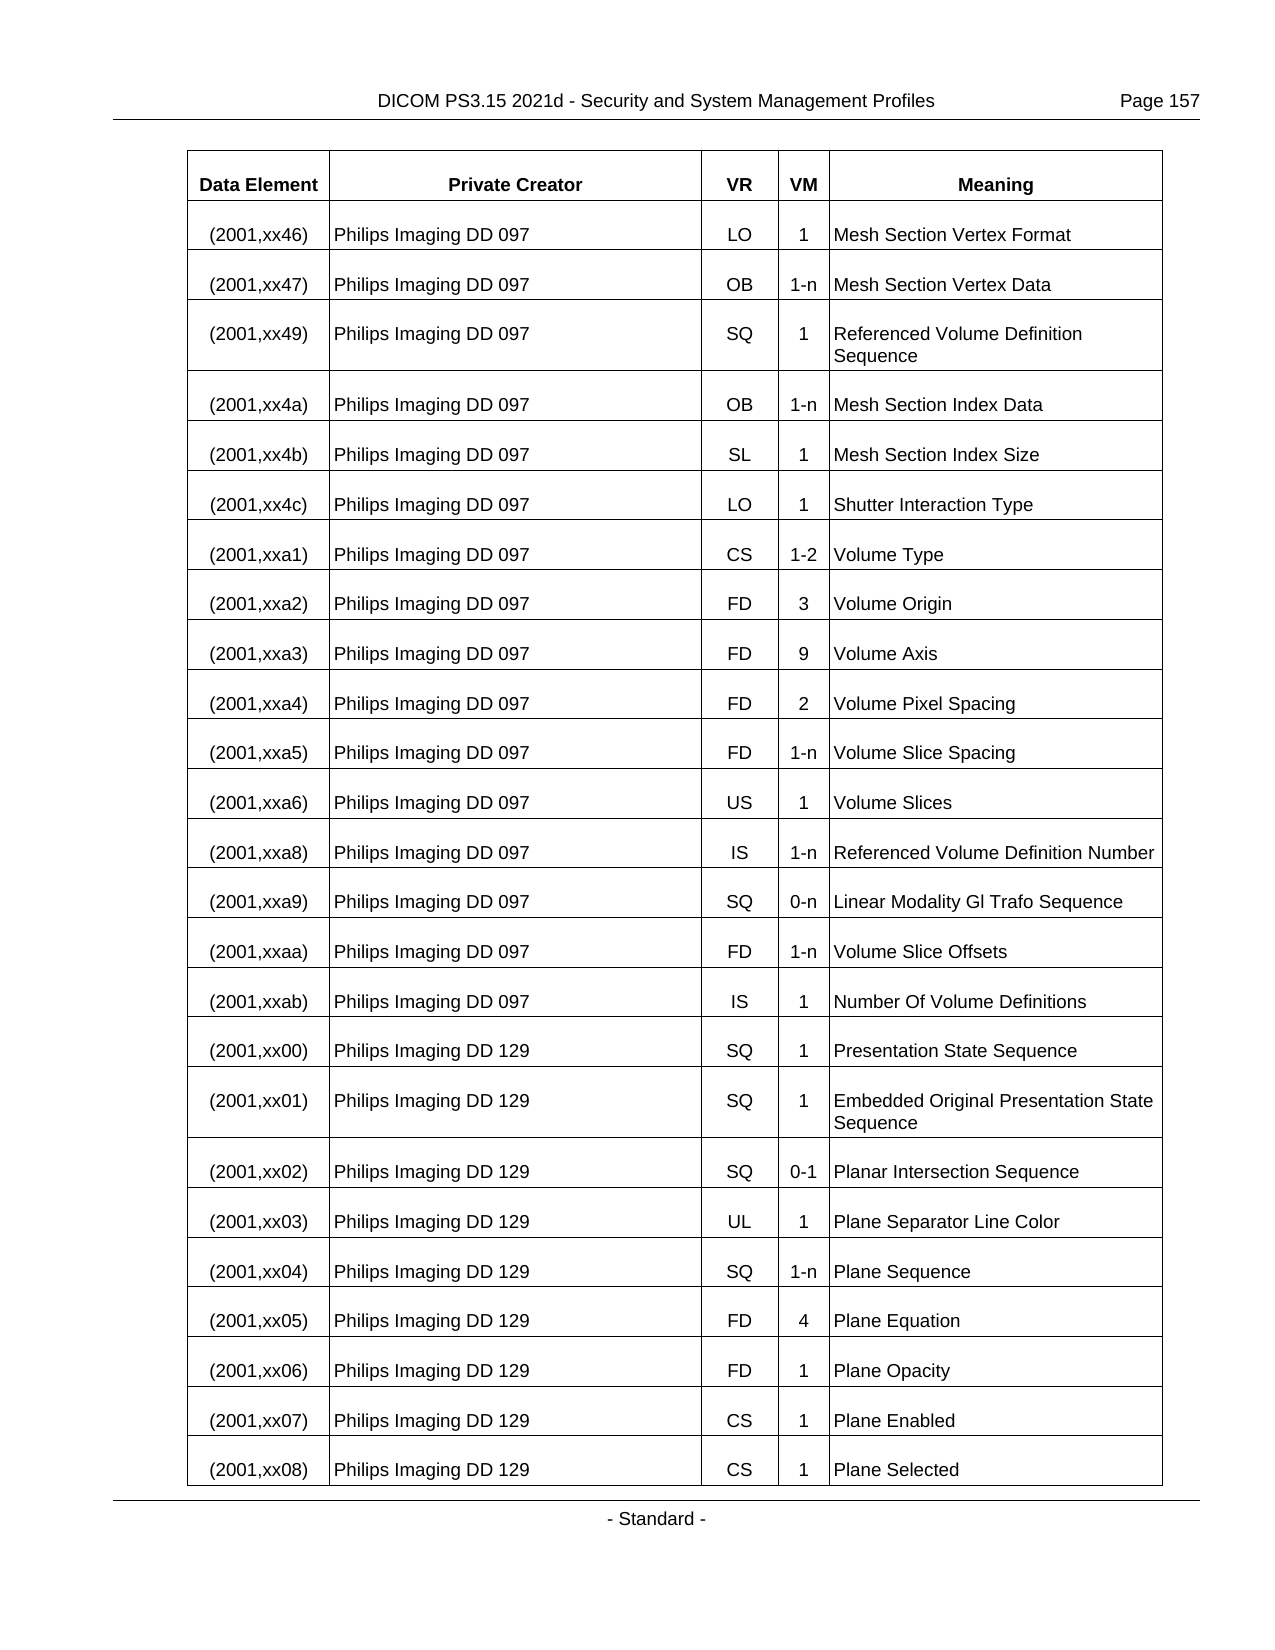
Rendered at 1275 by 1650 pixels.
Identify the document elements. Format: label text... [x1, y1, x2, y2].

table_cell 1-2 [779, 520, 829, 569]
table_cell Planar Intersection Sequence [830, 1138, 1162, 1187]
table_cell 1 [779, 968, 829, 1016]
table_cell (2001,xx05) [188, 1287, 329, 1336]
table_cell 1 [779, 1017, 829, 1066]
table_cell Philips Imaging DD 129 [330, 1337, 701, 1386]
table_cell (2001,xx4b) [188, 421, 329, 470]
table_cell (2001,xx47) [188, 250, 329, 299]
table_cell 1-n [779, 371, 829, 420]
table_cell Philips Imaging DD 097 [330, 371, 701, 420]
table_cell (2001,xxab) [188, 968, 329, 1016]
table_cell Philips Imaging DD 097 [330, 250, 701, 299]
table_cell Volume Origin [830, 570, 1162, 619]
table_cell (2001,xx02) [188, 1138, 329, 1187]
table_cell Shutter Interaction Type [830, 471, 1162, 519]
table_cell (2001,xxa5) [188, 719, 329, 768]
table_cell Philips Imaging DD 097 [330, 421, 701, 470]
table_cell 1 [779, 1436, 829, 1485]
table_cell SQ [702, 1138, 778, 1187]
table_cell FD [702, 570, 778, 619]
table_cell (2001,xx01) [188, 1067, 329, 1137]
table_cell Volume Pixel Spacing [830, 670, 1162, 718]
table_cell (2001,xx00) [188, 1017, 329, 1066]
table_header VM [779, 151, 829, 200]
table_cell Volume Axis [830, 620, 1162, 668]
table_header VR [702, 151, 778, 200]
table_cell 1 [779, 1337, 829, 1386]
table_cell (2001,xxa4) [188, 670, 329, 718]
table_cell 1-n [779, 918, 829, 967]
table_cell Philips Imaging DD 097 [330, 819, 701, 867]
table_cell Presentation State Sequence [830, 1017, 1162, 1066]
table_cell FD [702, 620, 778, 668]
table_cell Plane Equation [830, 1287, 1162, 1336]
table_cell SL [702, 421, 778, 470]
table_cell OB [702, 371, 778, 420]
table_cell Plane Enabled [830, 1387, 1162, 1435]
table_cell Philips Imaging DD 097 [330, 769, 701, 817]
table_cell Volume Slice Spacing [830, 719, 1162, 768]
table_cell (2001,xx4c) [188, 471, 329, 519]
table_cell (2001,xx46) [188, 201, 329, 249]
table_cell 1-n [779, 1238, 829, 1286]
table_cell (2001,xxa6) [188, 769, 329, 817]
table_cell (2001,xx07) [188, 1387, 329, 1435]
table_cell Philips Imaging DD 097 [330, 520, 701, 569]
table_cell 0-n [779, 868, 829, 917]
table_cell (2001,xx08) [188, 1436, 329, 1485]
table_cell Philips Imaging DD 097 [330, 300, 701, 370]
table_cell (2001,xx06) [188, 1337, 329, 1386]
table_cell Philips Imaging DD 129 [330, 1238, 701, 1286]
table_cell Philips Imaging DD 129 [330, 1287, 701, 1336]
table_cell Philips Imaging DD 097 [330, 868, 701, 917]
table_cell Mesh Section Index Size [830, 421, 1162, 470]
table_cell Plane Separator Line Color [830, 1188, 1162, 1237]
table_cell 1 [779, 1387, 829, 1435]
table_cell Volume Slices [830, 769, 1162, 817]
table_cell Philips Imaging DD 129 [330, 1138, 701, 1187]
table_cell 1-n [779, 719, 829, 768]
table_cell SQ [702, 868, 778, 917]
table_cell Referenced Volume Definition Number [830, 819, 1162, 867]
table_cell 1 [779, 471, 829, 519]
table_cell Philips Imaging DD 097 [330, 620, 701, 668]
table_cell Mesh Section Index Data [830, 371, 1162, 420]
table_cell Mesh Section Vertex Data [830, 250, 1162, 299]
table_cell Plane Selected [830, 1436, 1162, 1485]
table_cell (2001,xx49) [188, 300, 329, 370]
table_cell UL [702, 1188, 778, 1237]
table_cell SQ [702, 300, 778, 370]
table_cell Philips Imaging DD 129 [330, 1067, 701, 1137]
table_cell Plane Sequence [830, 1238, 1162, 1286]
table_cell Mesh Section Vertex Format [830, 201, 1162, 249]
table_cell 1 [779, 201, 829, 249]
table_cell Volume Type [830, 520, 1162, 569]
table_cell Plane Opacity [830, 1337, 1162, 1386]
table_cell 1-n [779, 250, 829, 299]
table_cell 1 [779, 769, 829, 817]
table_cell OB [702, 250, 778, 299]
table_cell Philips Imaging DD 097 [330, 201, 701, 249]
table_cell 1 [779, 421, 829, 470]
table_cell (2001,xx03) [188, 1188, 329, 1237]
table_cell US [702, 769, 778, 817]
table_cell 3 [779, 570, 829, 619]
table_cell 9 [779, 620, 829, 668]
table_cell SQ [702, 1238, 778, 1286]
table_cell Philips Imaging DD 097 [330, 570, 701, 619]
table_cell Philips Imaging DD 129 [330, 1017, 701, 1066]
table_cell 4 [779, 1287, 829, 1336]
table_cell Linear Modality Gl Trafo Sequence [830, 868, 1162, 917]
table_cell Embedded Original Presentation State Sequence [830, 1067, 1162, 1137]
table_cell (2001,xx04) [188, 1238, 329, 1286]
table_cell (2001,xxa8) [188, 819, 329, 867]
table_cell SQ [702, 1017, 778, 1066]
table_cell CS [702, 1387, 778, 1435]
table_header Meaning [830, 151, 1162, 200]
table_cell LO [702, 471, 778, 519]
table_header Data Element [188, 151, 329, 200]
table_cell 2 [779, 670, 829, 718]
table_cell Philips Imaging DD 129 [330, 1188, 701, 1237]
table_cell CS [702, 1436, 778, 1485]
table_cell SQ [702, 1067, 778, 1137]
table_cell 0-1 [779, 1138, 829, 1187]
table_cell Philips Imaging DD 129 [330, 1436, 701, 1485]
table_cell 1 [779, 300, 829, 370]
table_cell FD [702, 1337, 778, 1386]
table_cell Philips Imaging DD 097 [330, 719, 701, 768]
table_cell IS [702, 968, 778, 1016]
table_cell FD [702, 918, 778, 967]
table_cell FD [702, 1287, 778, 1336]
table_cell Philips Imaging DD 097 [330, 918, 701, 967]
table_cell 1 [779, 1067, 829, 1137]
table_header Private Creator [330, 151, 701, 200]
table_cell Philips Imaging DD 097 [330, 471, 701, 519]
table_cell Philips Imaging DD 097 [330, 968, 701, 1016]
table_cell 1-n [779, 819, 829, 867]
table_cell Volume Slice Offsets [830, 918, 1162, 967]
table_cell Philips Imaging DD 097 [330, 670, 701, 718]
table_cell 1 [779, 1188, 829, 1237]
table_cell Referenced Volume Definition Sequence [830, 300, 1162, 370]
table_cell (2001,xxa1) [188, 520, 329, 569]
table_cell FD [702, 670, 778, 718]
table_cell Philips Imaging DD 129 [330, 1387, 701, 1435]
table_cell (2001,xxa3) [188, 620, 329, 668]
table_cell (2001,xxa9) [188, 868, 329, 917]
table_cell CS [702, 520, 778, 569]
table_cell (2001,xxa2) [188, 570, 329, 619]
table_cell (2001,xx4a) [188, 371, 329, 420]
table_cell LO [702, 201, 778, 249]
table_cell IS [702, 819, 778, 867]
table_cell (2001,xxaa) [188, 918, 329, 967]
table_cell FD [702, 719, 778, 768]
table_cell Number Of Volume Definitions [830, 968, 1162, 1016]
